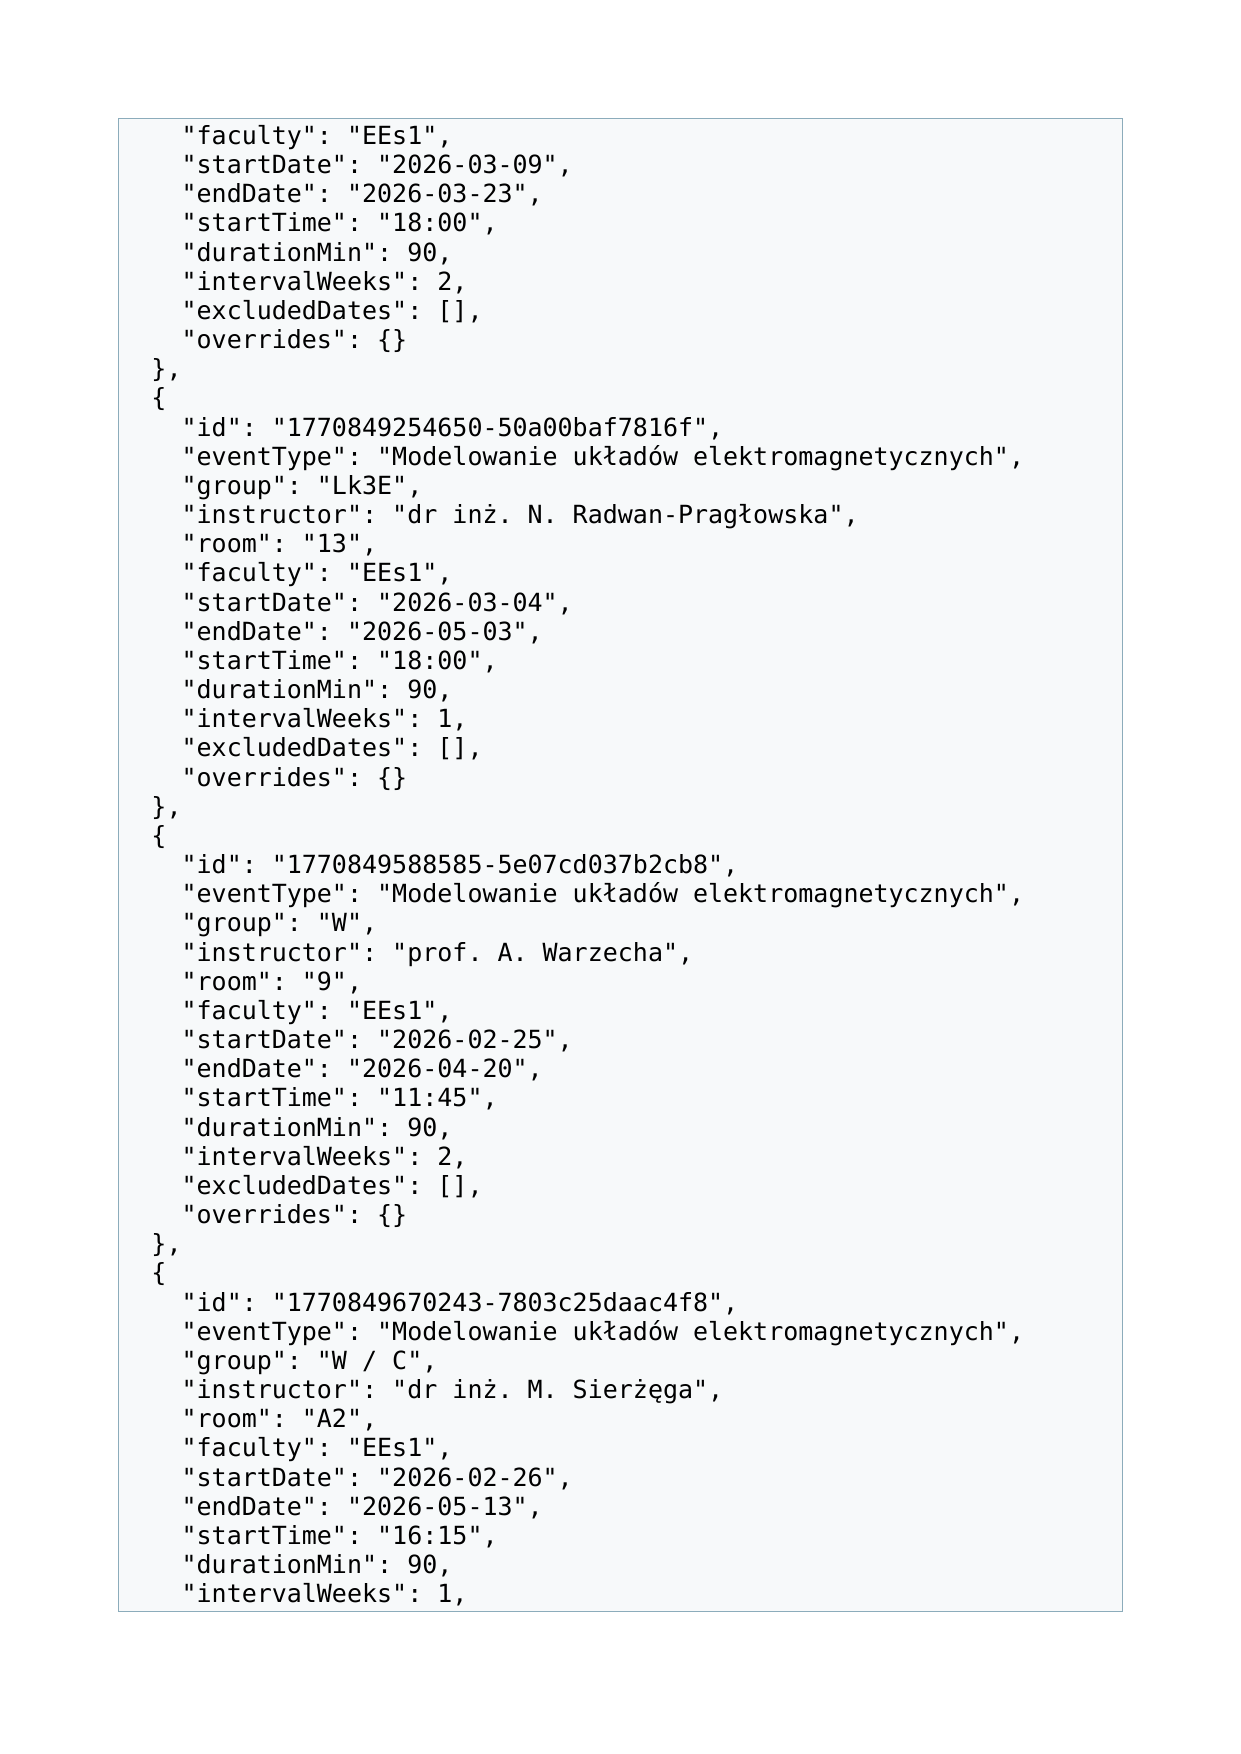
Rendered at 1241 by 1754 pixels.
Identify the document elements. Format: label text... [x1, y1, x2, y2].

text "faculty": "EEs1", "startDate": "2026-03-09", "endDate": "2026-03-23", "startTime": "18:00", "durationMin": 90, "intervalWeeks": 2, "excludedDates": [], "overrides": {} }, { "id": "1770849254650-50a00baf7816f", "eventType": "Modelowanie układów elektromagnetycznych", "group": "Lk3E", "instructor": "dr inż. N. Radwan-Pragłowska", "room": "13", "faculty": "EEs1", "startDate": "2026-03-04", "endDate": "2026-05-03", "startTime": "18:00", "durationMin": 90, "intervalWeeks": 1, "excludedDates": [], "overrides": {} }, { "id": "1770849588585-5e07cd037b2cb8", "eventType": "Modelowanie układów elektromagnetycznych", "group": "W", "instructor": "prof. A. Warzecha", "room": "9", "faculty": "EEs1", "startDate": "2026-02-25", "endDate": "2026-04-20", "startTime": "11:45", "durationMin": 90, "intervalWeeks": 2, "excludedDates": [], "overrides": {} }, { "id": "1770849670243-7803c25daac4f8", "eventType": "Modelowanie układów elektromagnetycznych", "group": "W / C", "instructor": "dr inż. M. Sierżęga", "room": "A2", "faculty": "EEs1", "startDate": "2026-02-26", "endDate": "2026-05-13", "startTime": "16:15", "durationMin": 90, "intervalWeeks": 1, [119, 119, 1122, 1611]
